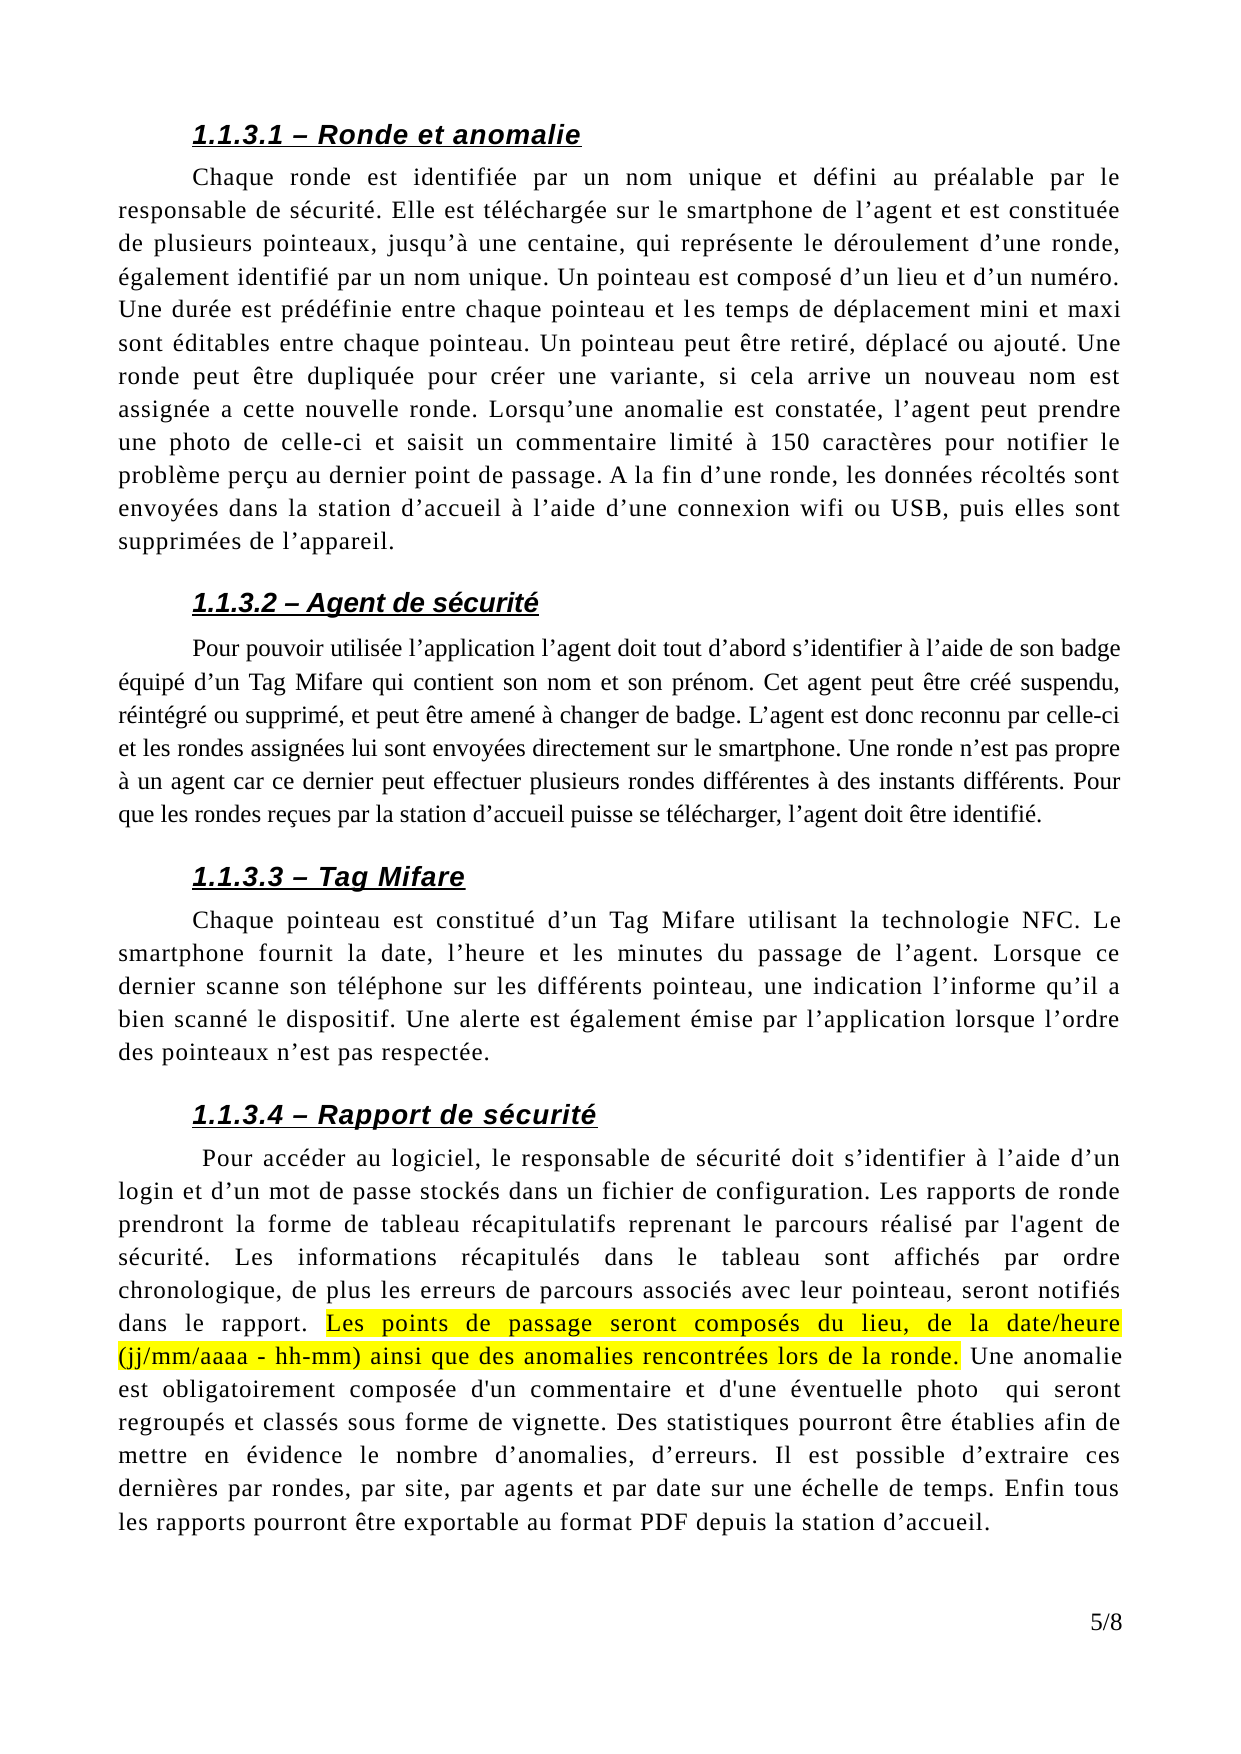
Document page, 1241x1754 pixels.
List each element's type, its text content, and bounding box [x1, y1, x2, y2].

subtitle 1.1.3.3 – Tag Mifare [118, 859, 1122, 893]
text Chaque ronde est identifiée par un nom unique et défini au préalable par le responsable de sécurité. Elle est téléchargée sur le smartphone de l’agent et est constituée de plusieurs pointeaux, jusqu’à une centaine, qui représente le déroulement d’une ronde, également identifié par un nom unique. Un pointeau est composé d’un lieu et d’un numéro. Une durée est prédéfinie entre chaque pointeau et les temps de déplacement mini et maxi sont éditables entre chaque pointeau. Un pointeau peut être retiré, déplacé ou ajouté. Une ronde peut être dupliquée pour créer une variante, si cela arrive un nouveau nom est assignée a cette nouvelle ronde. Lorsqu’une anomalie est constatée, l’agent peut prendre une photo de celle-ci et saisit un commentaire limité à 150 caractères pour notifier le problème perçu au dernier point de passage. A la fin d’une ronde, les données récoltés sont envoyées dans la station d’accueil à l’aide d’une connexion wifi ou USB, puis elles sont supprimées de l’appareil. [118, 162, 1122, 555]
text Pour pouvoir utilisée l’application l’agent doit tout d’abord s’identifier à l’aide de son badge équipé d’un Tag Mifare qui contient son nom et son prénom. Cet agent peut être créé suspendu, réintégré ou supprimé, et peut être amené à changer de badge. L’agent est donc reconnu par celle-ci et les rondes assignées lui sont envoyées directement sur le smartphone. Une ronde n’est pas propre à un agent car ce dernier peut effectuer plusieurs rondes différentes à des instants différents. Pour que les rondes reçues par la station d’accueil puisse se télécharger, l’agent doit être identifié. [118, 631, 1122, 828]
subtitle 1.1.3.4 – Rapport de sécurité [118, 1097, 1122, 1131]
subtitle 1.1.3.1 – Ronde et anomalie [118, 118, 1122, 150]
text Chaque pointeau est constitué d’un Tag Mifare utilisant la technologie NFC. Le smartphone fournit la date, l’heure et les minutes du passage de l’agent. Lorsque ce dernier scanne son téléphone sur les différents pointeau, une indication l’informe qu’il a bien scanné le dispositif. Une alerte est également émise par l’application lorsque l’ordre des pointeaux n’est pas respectée. [118, 905, 1122, 1066]
subtitle 1.1.3.2 – Agent de sécurité [118, 586, 1122, 618]
text Pour accéder au logiciel, le responsable de sécurité doit s’identifier à l’aide d’un login et d’un mot de passe stockés dans un fichier de configuration. Les rapports de ronde prendront la forme de tableau récapitulatifs reprenant le parcours réalisé par l'agent de sécurité. Les informations récapitulés dans le tableau sont affichés par ordre chronologique, de plus les erreurs de parcours associés avec leur pointeau, seront notifiés dans le rapport. Les points de passage seront composés du lieu, de la date/heure (jj/mm/aaaa - hh-mm) ainsi que des anomalies rencontrées lors de la ronde. Une anomalie est obligatoirement composée d'un commentaire et d'une éventuelle photo qui seront regroupés et classés sous forme de vignette. Des statistiques pourront être établies afin de mettre en évidence le nombre d’anomalies, d’erreurs. Il est possible d’extraire ces dernières par rondes, par site, par agents et par date sur une échelle de temps. Enfin tous les rapports pourront être exportable au format PDF depuis la station d’accueil. [118, 1143, 1122, 1535]
